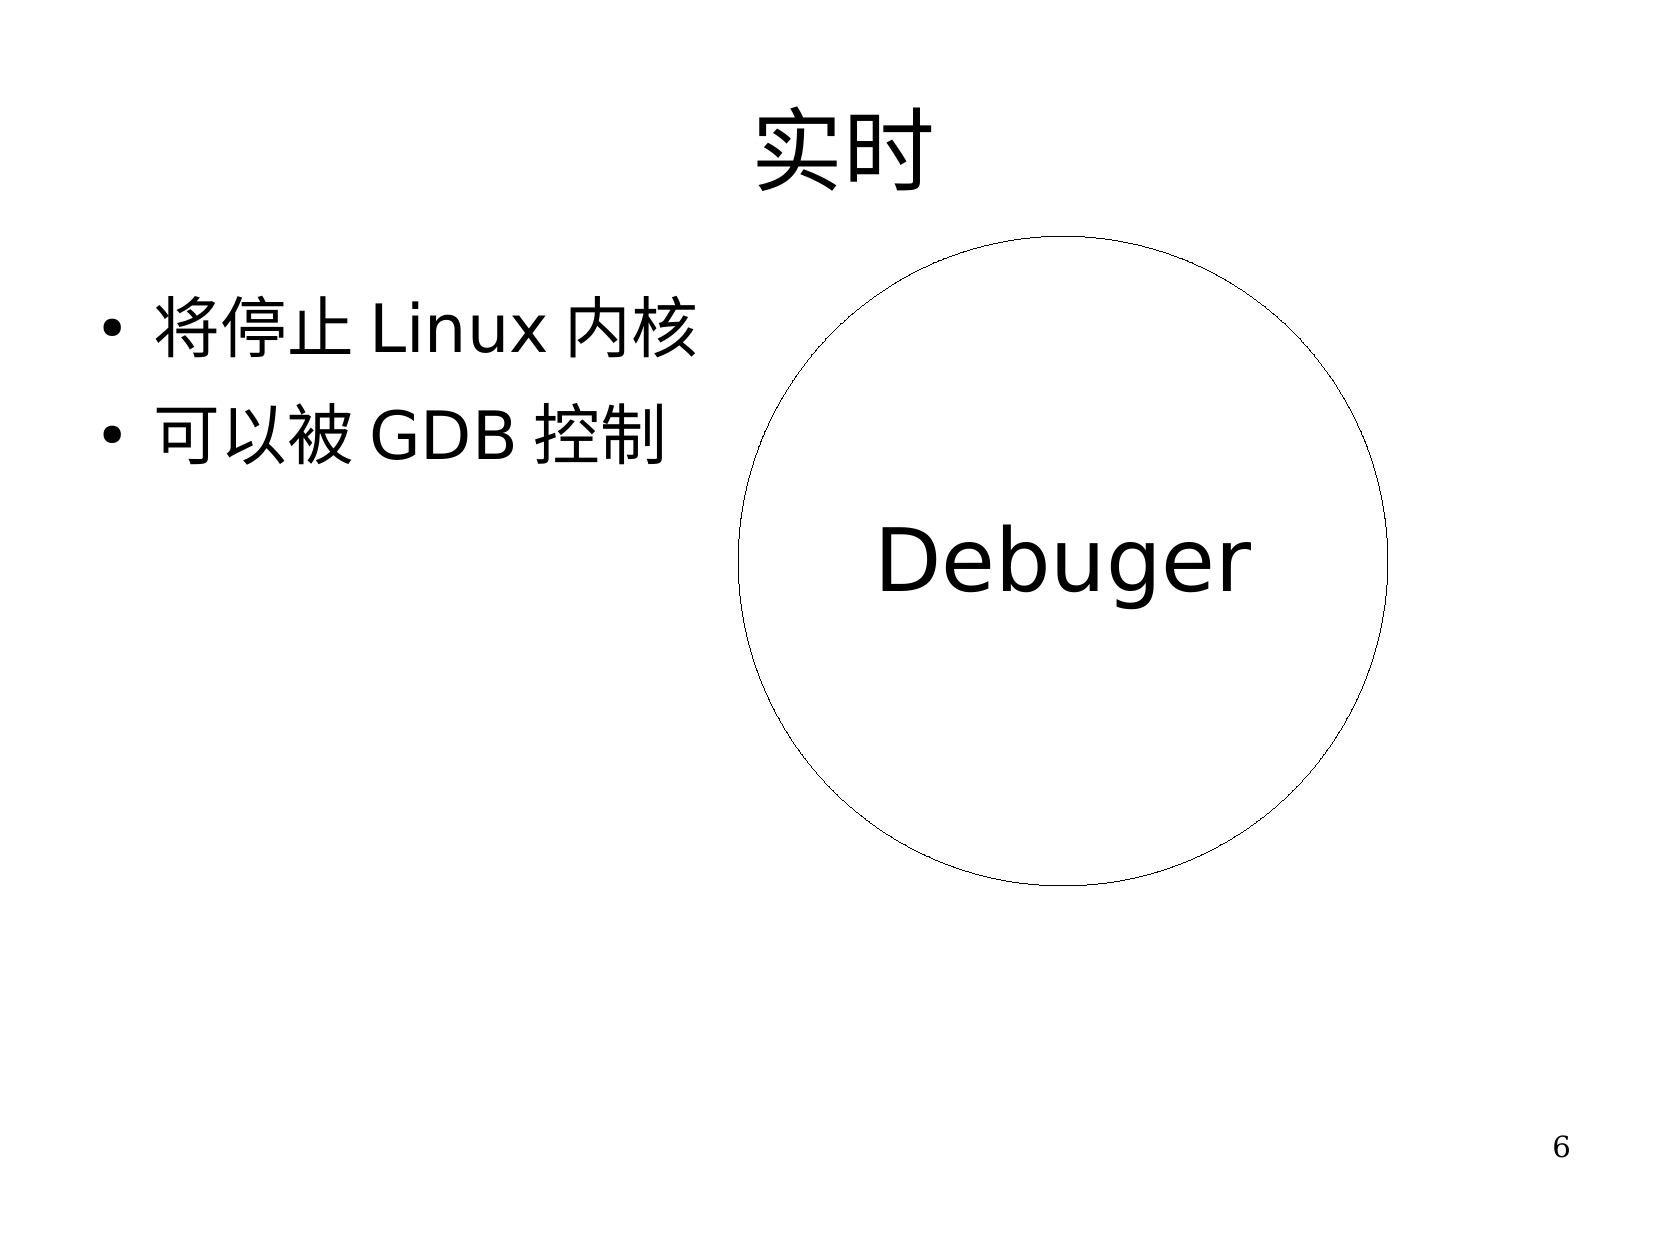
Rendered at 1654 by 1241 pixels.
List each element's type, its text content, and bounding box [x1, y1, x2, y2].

list 将停止Linux内核 可以被GDB控制 [82, 290, 809, 1010]
text_box Debuger [738, 236, 1388, 886]
title 实时 [82, 49, 1571, 257]
